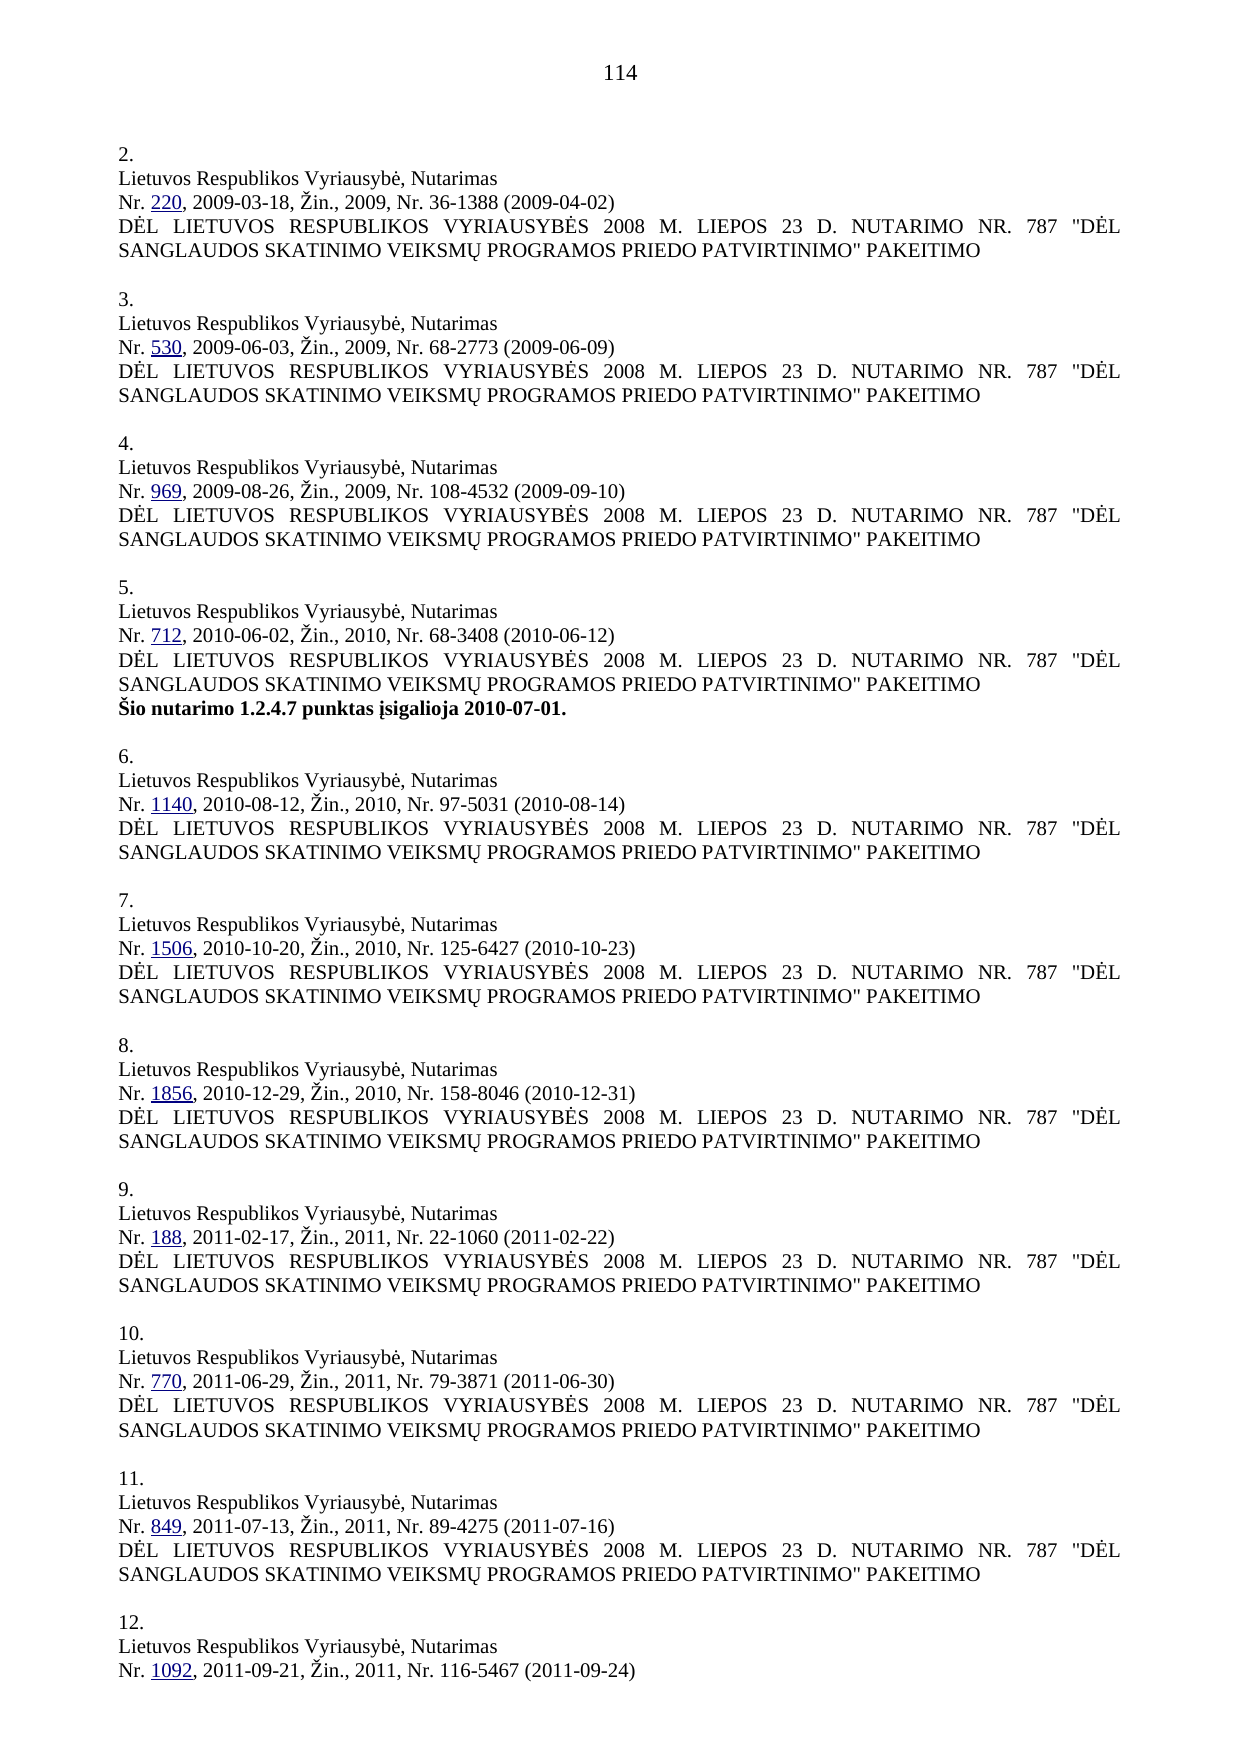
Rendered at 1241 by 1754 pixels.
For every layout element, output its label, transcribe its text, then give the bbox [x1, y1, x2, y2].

text Nr. 1506, 2010-10-20, Žin., 2010, Nr. 125-6427 (2010-10-23) [118, 936, 1122, 960]
text DĖL LIETUVOS RESPUBLIKOS VYRIAUSYBĖS 2008 M. LIEPOS 23 D. NUTARIMO NR. 787 "DĖL SANGLAUDOS SKATINIMO VEIKSMŲ PROGRAMOS PRIEDO PATVIRTINIMO" PAKEITIMO [118, 1538, 1122, 1586]
text Nr. 969, 2009-08-26, Žin., 2009, Nr. 108-4532 (2009-09-10) [118, 479, 1122, 503]
text Nr. 188, 2011-02-17, Žin., 2011, Nr. 22-1060 (2011-02-22) [118, 1225, 1122, 1249]
text Šio nutarimo 1.2.4.7 punktas įsigalioja 2010-07-01. [118, 696, 1122, 720]
text Lietuvos Respublikos Vyriausybė, Nutarimas [118, 599, 1122, 623]
text Nr. 1856, 2010-12-29, Žin., 2010, Nr. 158-8046 (2010-12-31) [118, 1081, 1122, 1105]
text Nr. 849, 2011-07-13, Žin., 2011, Nr. 89-4275 (2011-07-16) [118, 1514, 1122, 1538]
text 7. [118, 888, 1122, 912]
text 11. [118, 1466, 1122, 1490]
text DĖL LIETUVOS RESPUBLIKOS VYRIAUSYBĖS 2008 M. LIEPOS 23 D. NUTARIMO NR. 787 "DĖL SANGLAUDOS SKATINIMO VEIKSMŲ PROGRAMOS PRIEDO PATVIRTINIMO" PAKEITIMO [118, 214, 1122, 262]
text DĖL LIETUVOS RESPUBLIKOS VYRIAUSYBĖS 2008 M. LIEPOS 23 D. NUTARIMO NR. 787 "DĖL SANGLAUDOS SKATINIMO VEIKSMŲ PROGRAMOS PRIEDO PATVIRTINIMO" PAKEITIMO [118, 1105, 1122, 1153]
text 8. [118, 1032, 1122, 1057]
text 4. [118, 431, 1122, 455]
text Lietuvos Respublikos Vyriausybė, Nutarimas [118, 768, 1122, 792]
text DĖL LIETUVOS RESPUBLIKOS VYRIAUSYBĖS 2008 M. LIEPOS 23 D. NUTARIMO NR. 787 "DĖL SANGLAUDOS SKATINIMO VEIKSMŲ PROGRAMOS PRIEDO PATVIRTINIMO" PAKEITIMO [118, 1393, 1122, 1442]
text Lietuvos Respublikos Vyriausybė, Nutarimas [118, 166, 1122, 190]
text 9. [118, 1177, 1122, 1201]
text Lietuvos Respublikos Vyriausybė, Nutarimas [118, 1201, 1122, 1225]
text Nr. 530, 2009-06-03, Žin., 2009, Nr. 68-2773 (2009-06-09) [118, 335, 1122, 359]
text Nr. 712, 2010-06-02, Žin., 2010, Nr. 68-3408 (2010-06-12) [118, 623, 1122, 647]
text 12. [118, 1610, 1122, 1634]
text DĖL LIETUVOS RESPUBLIKOS VYRIAUSYBĖS 2008 M. LIEPOS 23 D. NUTARIMO NR. 787 "DĖL SANGLAUDOS SKATINIMO VEIKSMŲ PROGRAMOS PRIEDO PATVIRTINIMO" PAKEITIMO [118, 359, 1122, 407]
text Lietuvos Respublikos Vyriausybė, Nutarimas [118, 1345, 1122, 1369]
text 10. [118, 1321, 1122, 1345]
text DĖL LIETUVOS RESPUBLIKOS VYRIAUSYBĖS 2008 M. LIEPOS 23 D. NUTARIMO NR. 787 "DĖL SANGLAUDOS SKATINIMO VEIKSMŲ PROGRAMOS PRIEDO PATVIRTINIMO" PAKEITIMO [118, 1249, 1122, 1297]
text Nr. 1140, 2010-08-12, Žin., 2010, Nr. 97-5031 (2010-08-14) [118, 792, 1122, 816]
text Nr. 1092, 2011-09-21, Žin., 2011, Nr. 116-5467 (2011-09-24) [118, 1658, 1122, 1682]
text Nr. 220, 2009-03-18, Žin., 2009, Nr. 36-1388 (2009-04-02) [118, 190, 1122, 214]
text DĖL LIETUVOS RESPUBLIKOS VYRIAUSYBĖS 2008 M. LIEPOS 23 D. NUTARIMO NR. 787 "DĖL SANGLAUDOS SKATINIMO VEIKSMŲ PROGRAMOS PRIEDO PATVIRTINIMO" PAKEITIMO [118, 960, 1122, 1008]
text Lietuvos Respublikos Vyriausybė, Nutarimas [118, 455, 1122, 479]
text Nr. 770, 2011-06-29, Žin., 2011, Nr. 79-3871 (2011-06-30) [118, 1369, 1122, 1393]
text 6. [118, 744, 1122, 768]
text Lietuvos Respublikos Vyriausybė, Nutarimas [118, 311, 1122, 335]
text DĖL LIETUVOS RESPUBLIKOS VYRIAUSYBĖS 2008 M. LIEPOS 23 D. NUTARIMO NR. 787 "DĖL SANGLAUDOS SKATINIMO VEIKSMŲ PROGRAMOS PRIEDO PATVIRTINIMO" PAKEITIMO [118, 647, 1122, 696]
text 5. [118, 575, 1122, 599]
text 3. [118, 287, 1122, 311]
text Lietuvos Respublikos Vyriausybė, Nutarimas [118, 1634, 1122, 1658]
text Lietuvos Respublikos Vyriausybė, Nutarimas [118, 1490, 1122, 1514]
text 2. [118, 142, 1122, 166]
text DĖL LIETUVOS RESPUBLIKOS VYRIAUSYBĖS 2008 M. LIEPOS 23 D. NUTARIMO NR. 787 "DĖL SANGLAUDOS SKATINIMO VEIKSMŲ PROGRAMOS PRIEDO PATVIRTINIMO" PAKEITIMO [118, 503, 1122, 551]
text Lietuvos Respublikos Vyriausybė, Nutarimas [118, 1057, 1122, 1081]
text Lietuvos Respublikos Vyriausybė, Nutarimas [118, 912, 1122, 936]
text DĖL LIETUVOS RESPUBLIKOS VYRIAUSYBĖS 2008 M. LIEPOS 23 D. NUTARIMO NR. 787 "DĖL SANGLAUDOS SKATINIMO VEIKSMŲ PROGRAMOS PRIEDO PATVIRTINIMO" PAKEITIMO [118, 816, 1122, 864]
